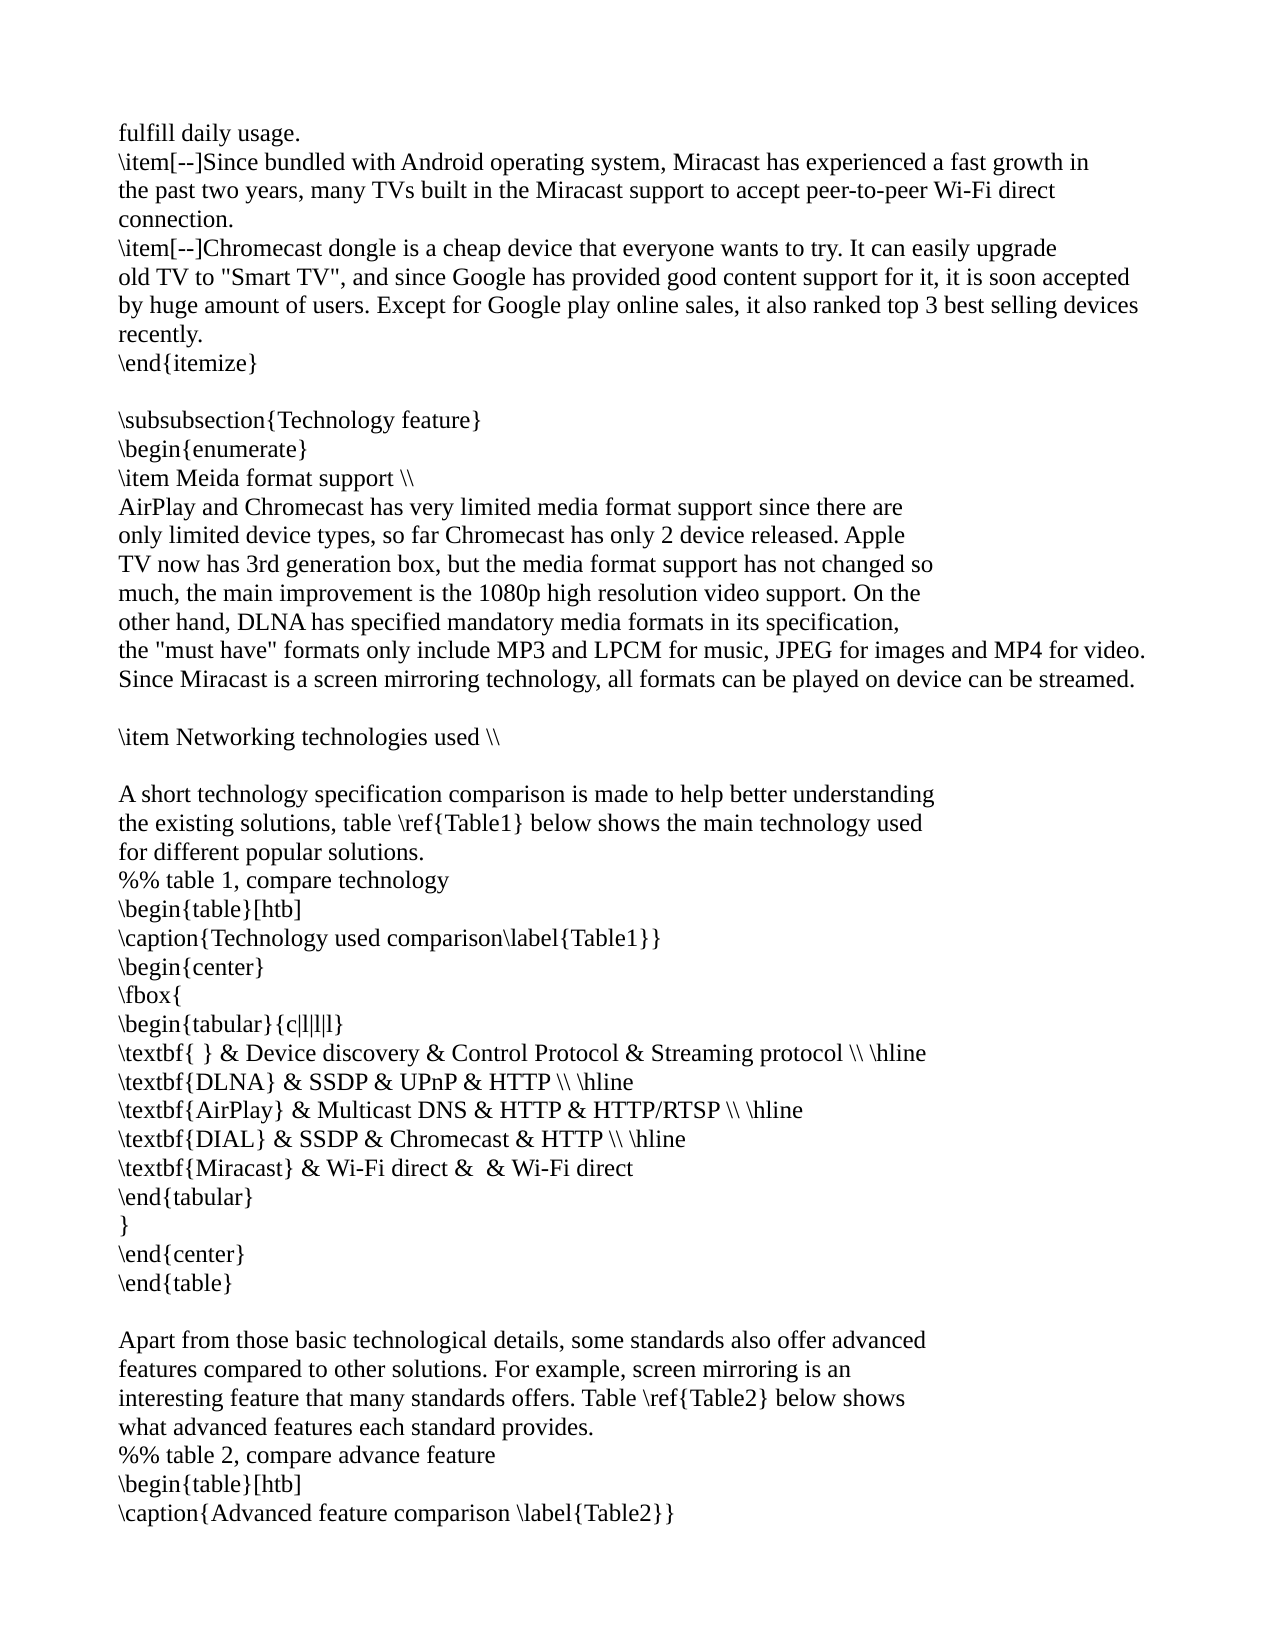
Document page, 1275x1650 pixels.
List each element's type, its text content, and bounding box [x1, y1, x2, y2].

text features compared to other solutions. For example, screen mirroring is an [118, 1354, 1157, 1383]
text %% table 1, compare technology [118, 866, 1157, 894]
text A short technology specification comparison is made to help better understanding [118, 779, 1157, 808]
text only limited device types, so far Chromecast has only 2 device released. Apple [118, 521, 1157, 549]
text \begin{center} [118, 952, 1157, 981]
text recently. [118, 319, 1157, 348]
text interesting feature that many standards offers. Table \ref{Table2} below shows [118, 1383, 1157, 1412]
text old TV to "Smart TV", and since Google has provided good content support for it, it is soon accepted [118, 262, 1157, 291]
text \item Meida format support \\ [118, 463, 1157, 492]
text \textbf{Miracast} & Wi-Fi direct & & Wi-Fi direct [118, 1153, 1157, 1182]
text \begin{table}[htb] [118, 1469, 1157, 1498]
text \begin{tabular}{c|l|l|l} [118, 1009, 1157, 1038]
text the existing solutions, table \ref{Table1} below shows the main technology used [118, 808, 1157, 837]
text \end{table} [118, 1268, 1157, 1297]
text the past two years, many TVs built in the Miracast support to accept peer-to-peer Wi-Fi direct connection. [118, 176, 1157, 233]
text \item[--]Since bundled with Android operating system, Miracast has experienced a fast growth in [118, 147, 1157, 176]
text TV now has 3rd generation box, but the media format support has not changed so [118, 549, 1157, 578]
text other hand, DLNA has specified mandatory media formats in its specification, [118, 607, 1157, 636]
text \subsubsection{Technology feature} [118, 406, 1157, 434]
text \textbf{ } & Device discovery & Control Protocol & Streaming protocol \\ \hline [118, 1038, 1157, 1067]
text for different popular solutions. [118, 837, 1157, 866]
text much, the main improvement is the 1080p high resolution video support. On the [118, 578, 1157, 607]
text Since Miracast is a screen mirroring technology, all formats can be played on device can be streamed. [118, 664, 1157, 693]
text fulfill daily usage. [118, 118, 1157, 147]
text \begin{enumerate} [118, 434, 1157, 463]
text \caption{Advanced feature comparison \label{Table2}} [118, 1498, 1157, 1527]
text \end{center} [118, 1239, 1157, 1268]
text } [118, 1211, 1157, 1239]
text AirPlay and Chromecast has very limited media format support since there are [118, 492, 1157, 521]
text \end{tabular} [118, 1182, 1157, 1211]
text \caption{Technology used comparison\label{Table1}} [118, 923, 1157, 952]
text \textbf{DLNA} & SSDP & UPnP & HTTP \\ \hline [118, 1067, 1157, 1096]
text \item Networking technologies used \\ [118, 722, 1157, 751]
text \fbox{ [118, 981, 1157, 1009]
text what advanced features each standard provides. [118, 1412, 1157, 1441]
text \begin{table}[htb] [118, 894, 1157, 923]
text %% table 2, compare advance feature [118, 1441, 1157, 1469]
text by huge amount of users. Except for Google play online sales, it also ranked top 3 best selling devices [118, 291, 1157, 319]
text \end{itemize} [118, 348, 1157, 377]
text \textbf{DIAL} & SSDP & Chromecast & HTTP \\ \hline [118, 1124, 1157, 1153]
text \item[--]Chromecast dongle is a cheap device that everyone wants to try. It can easily upgrade [118, 233, 1157, 262]
text the "must have" formats only include MP3 and LPCM for music, JPEG for images and MP4 for video. [118, 636, 1157, 664]
text Apart from those basic technological details, some standards also offer advanced [118, 1326, 1157, 1354]
text \textbf{AirPlay} & Multicast DNS & HTTP & HTTP/RTSP \\ \hline [118, 1096, 1157, 1124]
